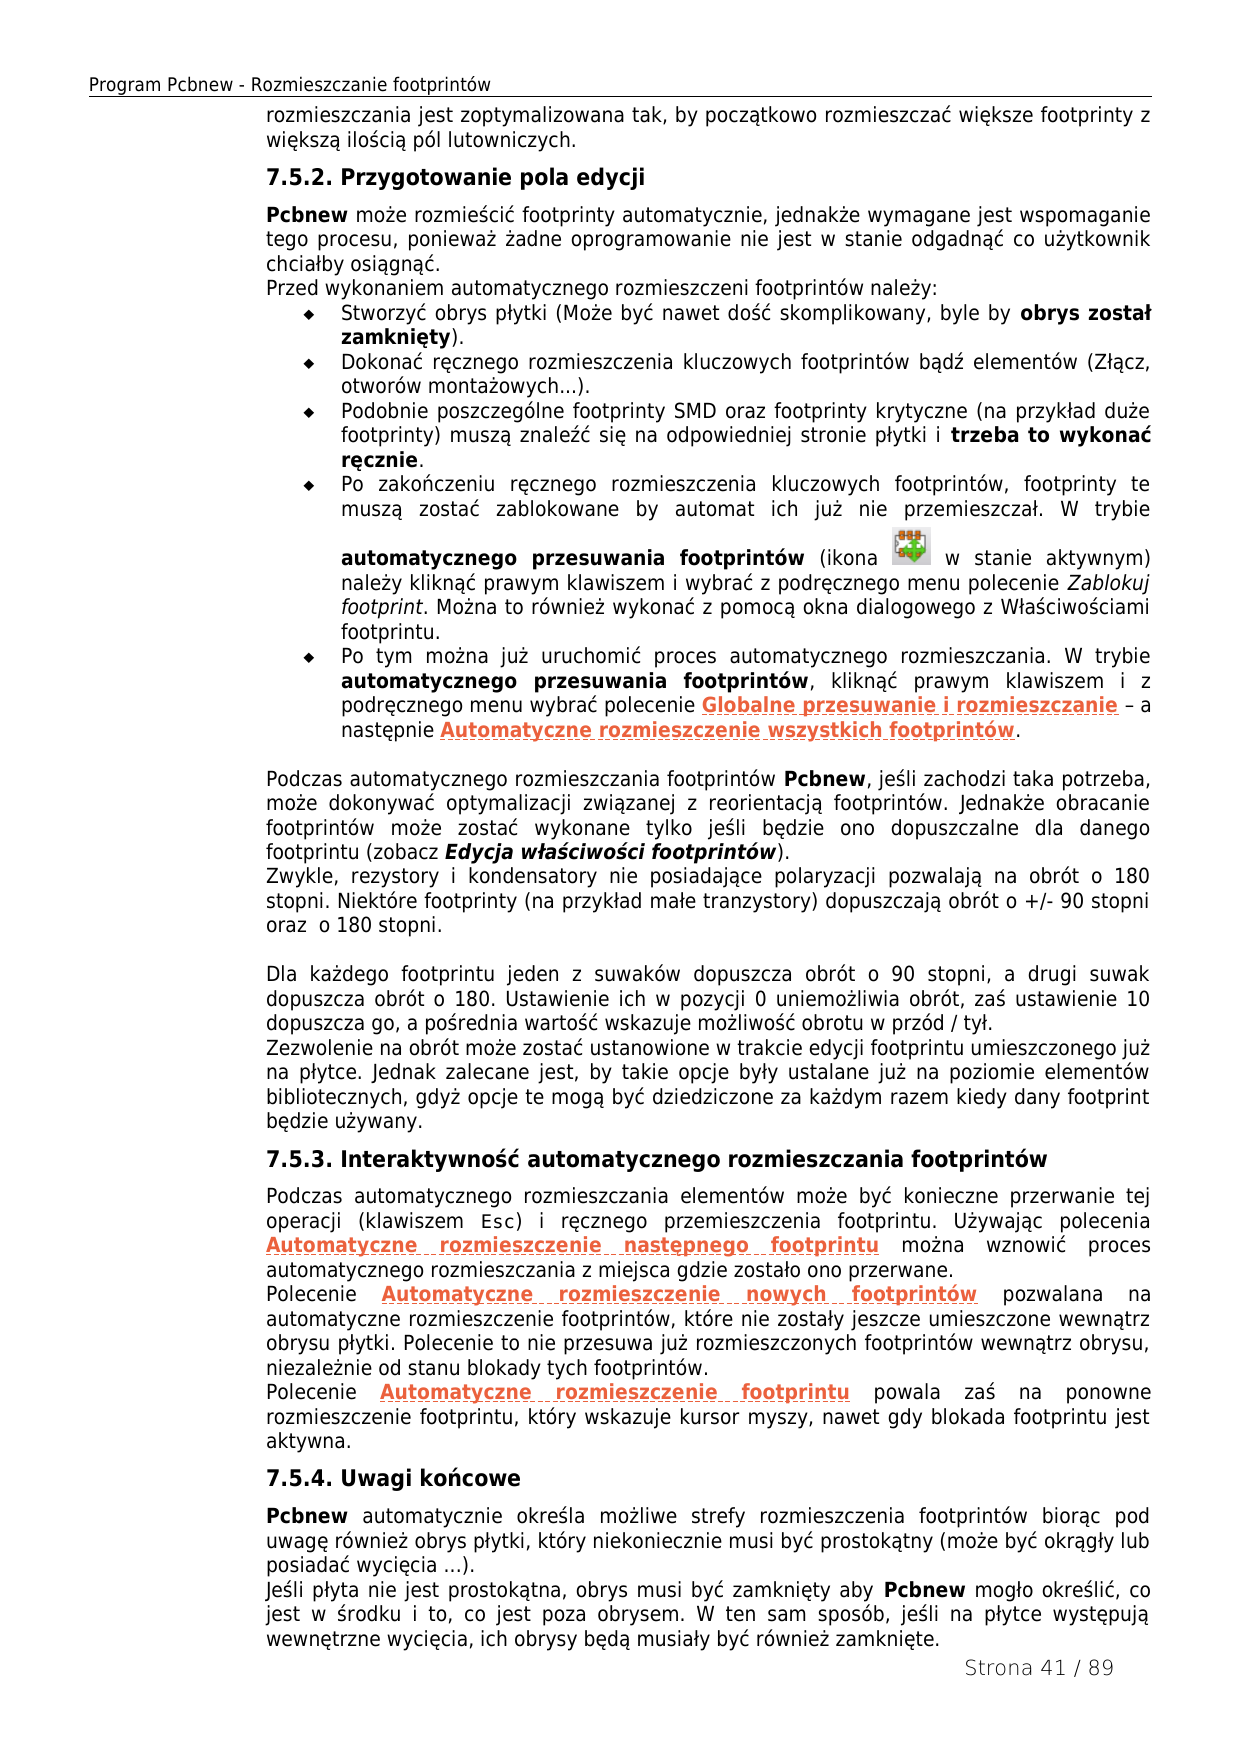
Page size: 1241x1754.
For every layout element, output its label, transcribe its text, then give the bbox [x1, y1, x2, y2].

list Podobnie poszczególne footprinty SMD oraz footprinty krytyczne (na przykład duże footprinty) muszą znaleźć się na odpowiedniej stronie płytki i trzeba to wykonać ręcznie. [303, 399, 1152, 472]
text Polecenie Automatyczne rozmieszczenie footprintu powala zaś na ponowne rozmieszczenie footprintu, który wskazuje kursor myszy, nawet gdy blokada footprintu jest aktywna. [266, 1380, 1152, 1453]
list Stworzyć obrys płytki (Może być nawet dość skomplikowany, byle by obrys został zamknięty). [303, 301, 1152, 350]
text Zwykle, rezystory i kondensatory nie posiadające polaryzacji pozwalają na obrót o 180 stopni. Niektóre footprinty (na przykład małe tranzystory) dopuszczają obrót o +/- 90 stopni oraz o 180 stopni. [266, 864, 1152, 938]
list Po tym można już uruchomić proces automatycznego rozmieszczania. W trybie automatycznego przesuwania footprintów, kliknąć prawym klawiszem i z podręcznego menu wybrać polecenie Globalne przesuwanie i rozmieszczanie – a następnie Automatyczne rozmieszczenie wszystkich footprintów. [303, 644, 1152, 742]
subtitle Uwagi końcowe [266, 1465, 1152, 1492]
text Dla każdego footprintu jeden z suwaków dopuszcza obrót o 90 stopni, a drugi suwak dopuszcza obrót o 180. Ustawienie ich w pozycji 0 uniemożliwia obrót, zaś ustawienie 10 dopuszcza go, a pośrednia wartość wskazuje możliwość obrotu w przód / tył. [266, 962, 1152, 1036]
subtitle Interaktywność automatycznego rozmieszczania footprintów [266, 1146, 1152, 1172]
list Po zakończeniu ręcznego rozmieszczenia kluczowych footprintów, footprinty te muszą zostać zablokowane by automat ich już nie przemieszczał. W trybie automatycznego przesuwania footprintów (ikona w stanie aktywnym) należy kliknąć prawym klawiszem i wybrać z podręcznego menu polecenie Zablokuj footprint. Można to również wykonać z pomocą okna dialogowego z Właściwościami footprintu. [303, 472, 1152, 644]
picture [892, 527, 931, 565]
subtitle Przygotowanie pola edycji [266, 164, 1152, 191]
text Polecenie Automatyczne rozmieszczenie nowych footprintów pozwalana na automatyczne rozmieszczenie footprintów, które nie zostały jeszcze umieszczone wewnątrz obrysu płytki. Polecenie to nie przesuwa już rozmieszczonych footprintów wewnątrz obrysu, niezależnie od stanu blokady tych footprintów. [266, 1282, 1152, 1380]
text Podczas automatycznego rozmieszczania footprintów Pcbnew, jeśli zachodzi taka potrzeba, może dokonywać optymalizacji związanej z reorientacją footprintów. Jednakże obracanie footprintów może zostać wykonane tylko jeśli będzie ono dopuszczalne dla danego footprintu (zobacz Edycja właściwości footprintów). [266, 767, 1152, 864]
text Jeśli płyta nie jest prostokątna, obrys musi być zamknięty aby Pcbnew mogło określić, co jest w środku i to, co jest poza obrysem. W ten sam sposób, jeśli na płytce występują wewnętrzne wycięcia, ich obrysy będą musiały być również zamknięte. [266, 1577, 1152, 1651]
list Dokonać ręcznego rozmieszczenia kluczowych footprintów bądź elementów (Złącz, otworów montażowych...). [303, 350, 1152, 399]
text Przed wykonaniem automatycznego rozmieszczeni footprintów należy: [266, 276, 1152, 301]
text Zezwolenie na obrót może zostać ustanowione w trakcie edycji footprintu umieszczonego już na płytce. Jednak zalecane jest, by takie opcje były ustalane już na poziomie elementów bibliotecznych, gdyż opcje te mogą być dziedziczone za każdym razem kiedy dany footprint będzie używany. [266, 1036, 1152, 1134]
text Podczas automatycznego rozmieszczania elementów może być konieczne przerwanie tej operacji (klawiszem Esc) i ręcznego przemieszczenia footprintu. Używając polecenia Automatyczne rozmieszczenie następnego footprintu można wznowić proces automatycznego rozmieszczania z miejsca gdzie zostało ono przerwane. [266, 1184, 1152, 1282]
text rozmieszczania jest zoptymalizowana tak, by początkowo rozmieszczać większe footprinty z większą ilością pól lutowniczych. [266, 103, 1152, 152]
text Pcbnew może rozmieścić footprinty automatycznie, jednakże wymagane jest wspomaganie tego procesu, ponieważ żadne oprogramowanie nie jest w stanie odgadnąć co użytkownik chciałby osiągnąć. [266, 203, 1152, 276]
text Pcbnew automatycznie określa możliwe strefy rozmieszczenia footprintów biorąc pod uwagę również obrys płytki, który niekoniecznie musi być prostokątny (może być okrągły lub posiadać wycięcia ...). [266, 1504, 1152, 1577]
